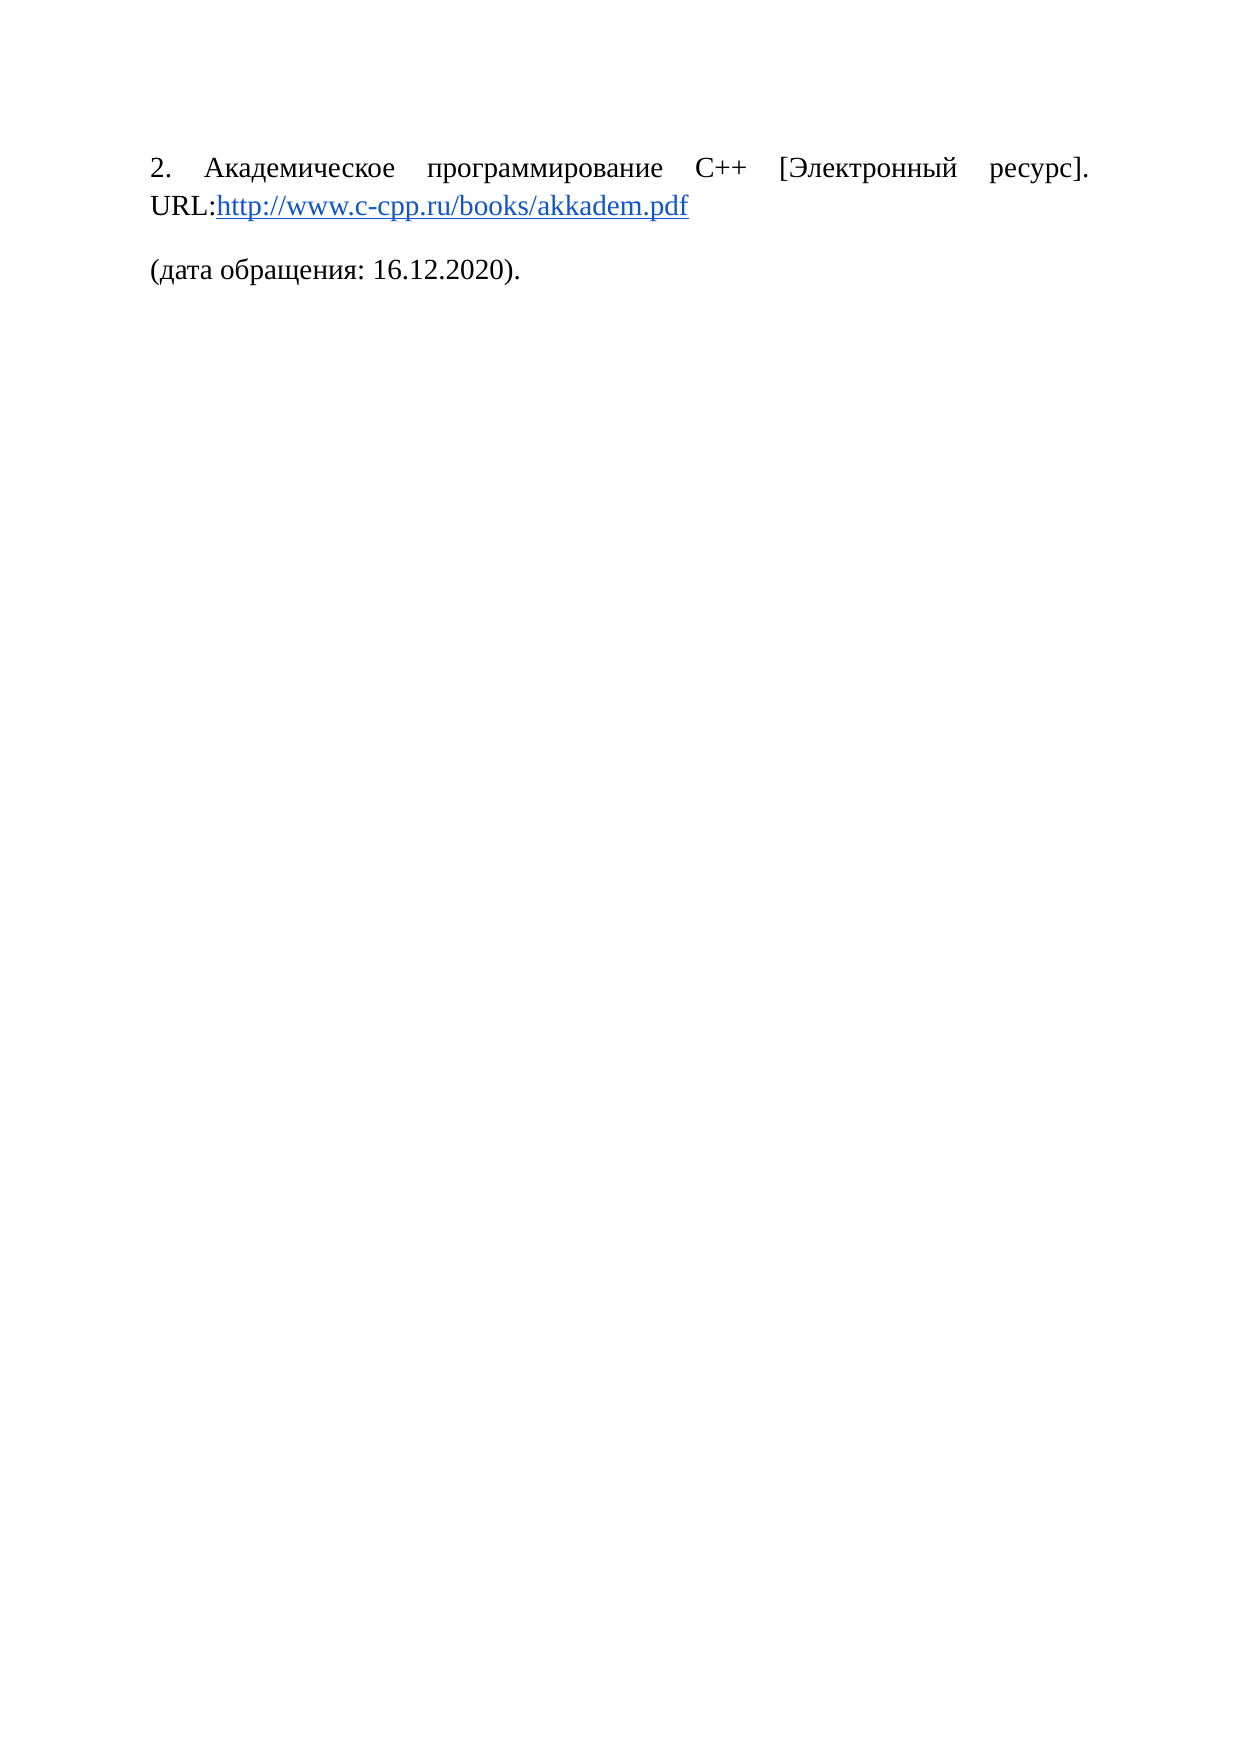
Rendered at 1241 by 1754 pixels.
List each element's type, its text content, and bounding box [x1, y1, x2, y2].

text (дата обращения: 16.12.2020). [150, 252, 1090, 286]
text 2. Академическое программирование С++ [Электронный ресурс]. URL:http://www.c-cpp.ru/books/akkadem.pdf [150, 150, 1090, 222]
